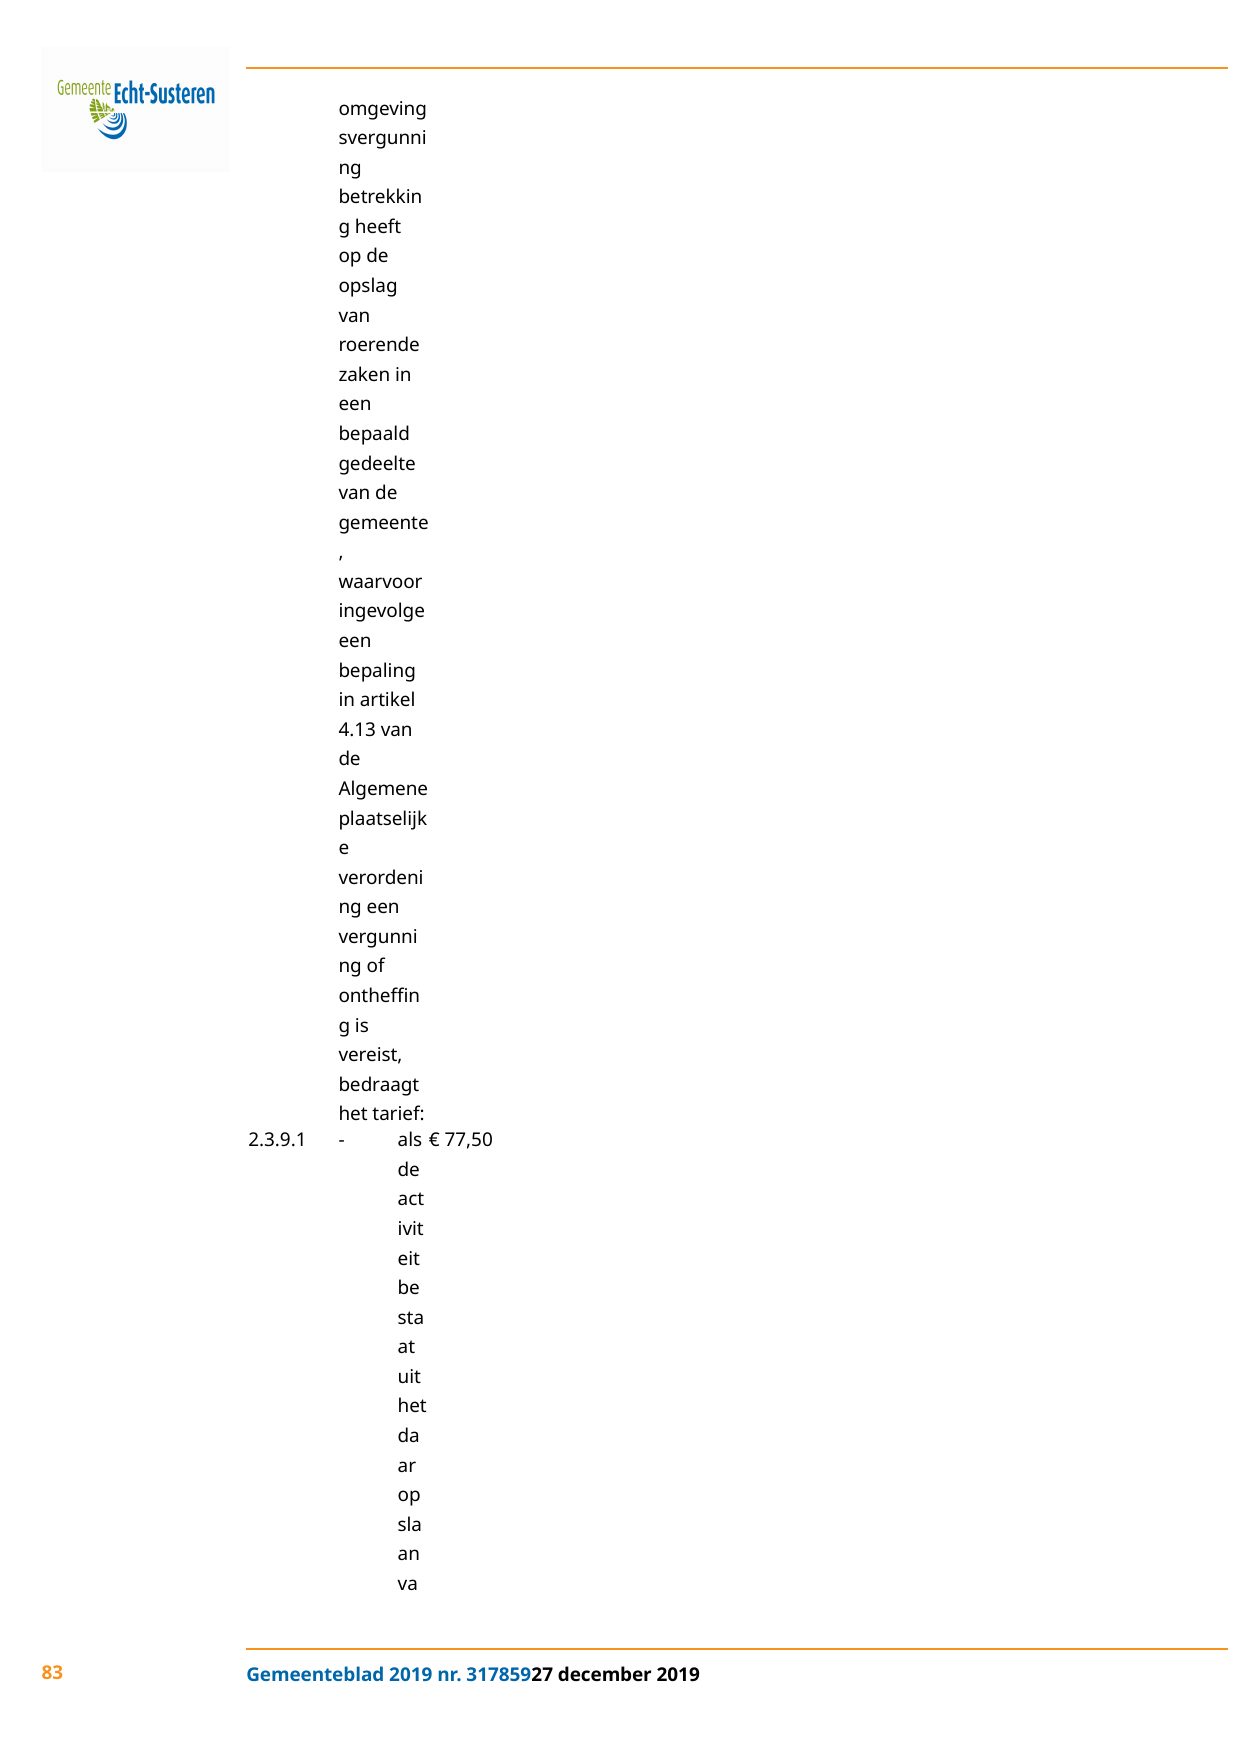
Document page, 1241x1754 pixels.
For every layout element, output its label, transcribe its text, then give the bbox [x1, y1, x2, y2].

table_cell 2.3.9.1 [248, 1126, 338, 1596]
table_cell [429, 95, 519, 1126]
picture [41, 47, 231, 172]
table_cell [519, 1126, 700, 1596]
table_cell [248, 95, 338, 1126]
table_cell [519, 95, 700, 1126]
table_cell € 77,50 [429, 1126, 519, 1596]
table_cell omgevingsvergunning betrekking heeft op de opslag van roerende zaken in een bepaald gedeelte van de gemeente, waarvoor ingevolge een bepaling in artikel 4.13 van de Algemene plaatselijke verordening een vergunning of ontheffing is vereist, bedraagt het tarief: [338, 95, 429, 1126]
table_cell als de activiteit bestaat uit het daar opslaan va [338, 1126, 429, 1596]
